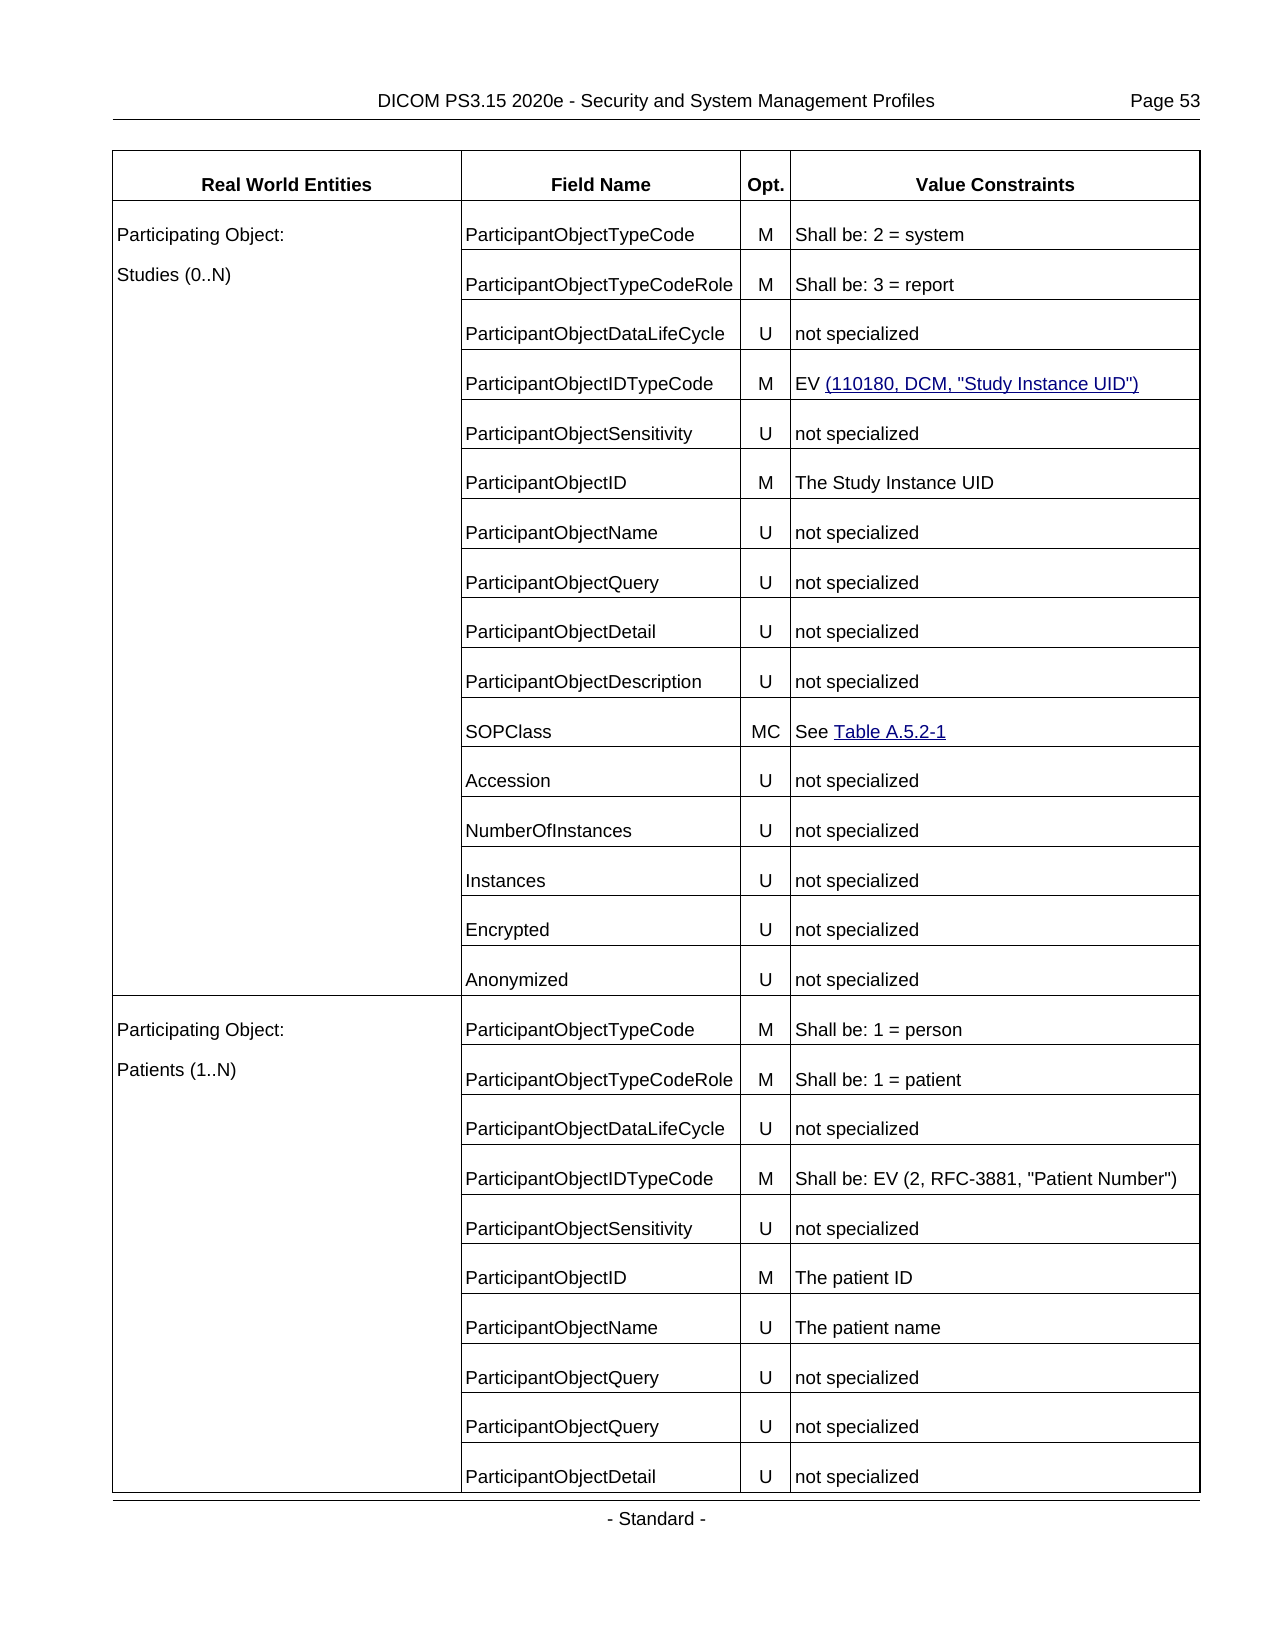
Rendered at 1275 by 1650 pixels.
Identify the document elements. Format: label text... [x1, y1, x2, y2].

table_cell Shall be: 1 = person [791, 996, 1199, 1044]
table_cell M [741, 201, 790, 249]
table_cell not specialized [791, 549, 1199, 597]
table_cell U [741, 1294, 790, 1342]
table_cell not specialized [791, 499, 1199, 547]
table_cell ParticipantObjectQuery [462, 1393, 740, 1442]
table_cell U [741, 946, 790, 995]
table_cell U [741, 896, 790, 945]
table_cell SOPClass [462, 698, 740, 746]
table_cell Shall be: 3 = report [791, 250, 1199, 299]
table_cell ParticipantObjectTypeCode [462, 201, 740, 249]
table_cell The patient name [791, 1294, 1199, 1342]
table_cell Anonymized [462, 946, 740, 995]
table_cell not specialized [791, 1393, 1199, 1442]
table_cell M [741, 1045, 790, 1094]
table_cell ParticipantObjectTypeCodeRole [462, 1045, 740, 1094]
table_cell U [741, 1344, 790, 1392]
table_cell U [741, 1095, 790, 1144]
table_cell ParticipantObjectIDTypeCode [462, 350, 740, 398]
table_cell not specialized [791, 747, 1199, 796]
table_cell Encrypted [462, 896, 740, 945]
table_cell MC [741, 698, 790, 746]
table_cell U [741, 1443, 790, 1492]
table_cell not specialized [791, 1095, 1199, 1144]
table_cell not specialized [791, 797, 1199, 846]
table_header Opt. [741, 151, 790, 200]
table_cell U [741, 598, 790, 647]
table_cell EV (110180, DCM, "Study Instance UID") [791, 350, 1199, 398]
table_cell not specialized [791, 400, 1199, 448]
table_cell ParticipantObjectSensitivity [462, 400, 740, 448]
table_cell U [741, 499, 790, 547]
table_cell not specialized [791, 1443, 1199, 1492]
table_cell not specialized [791, 847, 1199, 895]
table_cell ParticipantObjectTypeCode [462, 996, 740, 1044]
table_cell ParticipantObjectID [462, 1244, 740, 1293]
table_cell ParticipantObjectDetail [462, 598, 740, 647]
table_cell not specialized [791, 648, 1199, 697]
table_cell ParticipantObjectDetail [462, 1443, 740, 1492]
table_header Value Constraints [791, 151, 1199, 200]
table_cell U [741, 1195, 790, 1243]
table_cell not specialized [791, 1344, 1199, 1392]
table_cell ParticipantObjectDescription [462, 648, 740, 697]
table_cell M [741, 250, 790, 299]
table_cell ParticipantObjectID [462, 449, 740, 498]
table_cell The patient ID [791, 1244, 1199, 1293]
table_cell U [741, 549, 790, 597]
table_cell U [741, 1393, 790, 1442]
table_cell ParticipantObjectIDTypeCode [462, 1145, 740, 1193]
table_cell ParticipantObjectName [462, 499, 740, 547]
table_cell ParticipantObjectQuery [462, 1344, 740, 1392]
table_cell not specialized [791, 300, 1199, 349]
table_cell Instances [462, 847, 740, 895]
table_cell Shall be: 2 = system [791, 201, 1199, 249]
table_cell ParticipantObjectSensitivity [462, 1195, 740, 1243]
table_cell Accession [462, 747, 740, 796]
table_cell not specialized [791, 1195, 1199, 1243]
table_cell not specialized [791, 946, 1199, 995]
table_cell M [741, 350, 790, 398]
table_cell U [741, 300, 790, 349]
table_cell U [741, 797, 790, 846]
table_cell not specialized [791, 598, 1199, 647]
table_header Real World Entities [113, 151, 461, 200]
table_header Field Name [462, 151, 740, 200]
table_cell M [741, 1145, 790, 1193]
table_cell ParticipantObjectName [462, 1294, 740, 1342]
table_cell U [741, 747, 790, 796]
table_cell Participating Object: Studies (0..N) [113, 201, 461, 995]
table_cell U [741, 648, 790, 697]
table_cell ParticipantObjectQuery [462, 549, 740, 597]
table_cell ParticipantObjectDataLifeCycle [462, 300, 740, 349]
table_cell M [741, 996, 790, 1044]
table_cell See Table A.5.2-1 [791, 698, 1199, 746]
table_cell M [741, 449, 790, 498]
table_cell ParticipantObjectDataLifeCycle [462, 1095, 740, 1144]
table_cell ParticipantObjectTypeCodeRole [462, 250, 740, 299]
table_cell U [741, 400, 790, 448]
table_cell The Study Instance UID [791, 449, 1199, 498]
table_cell Shall be: EV (2, RFC-3881, "Patient Number") [791, 1145, 1199, 1193]
table_cell U [741, 847, 790, 895]
table_cell Participating Object: Patients (1..N) [113, 996, 461, 1492]
table_cell not specialized [791, 896, 1199, 945]
table_cell NumberOfInstances [462, 797, 740, 846]
table_cell Shall be: 1 = patient [791, 1045, 1199, 1094]
table_cell M [741, 1244, 790, 1293]
